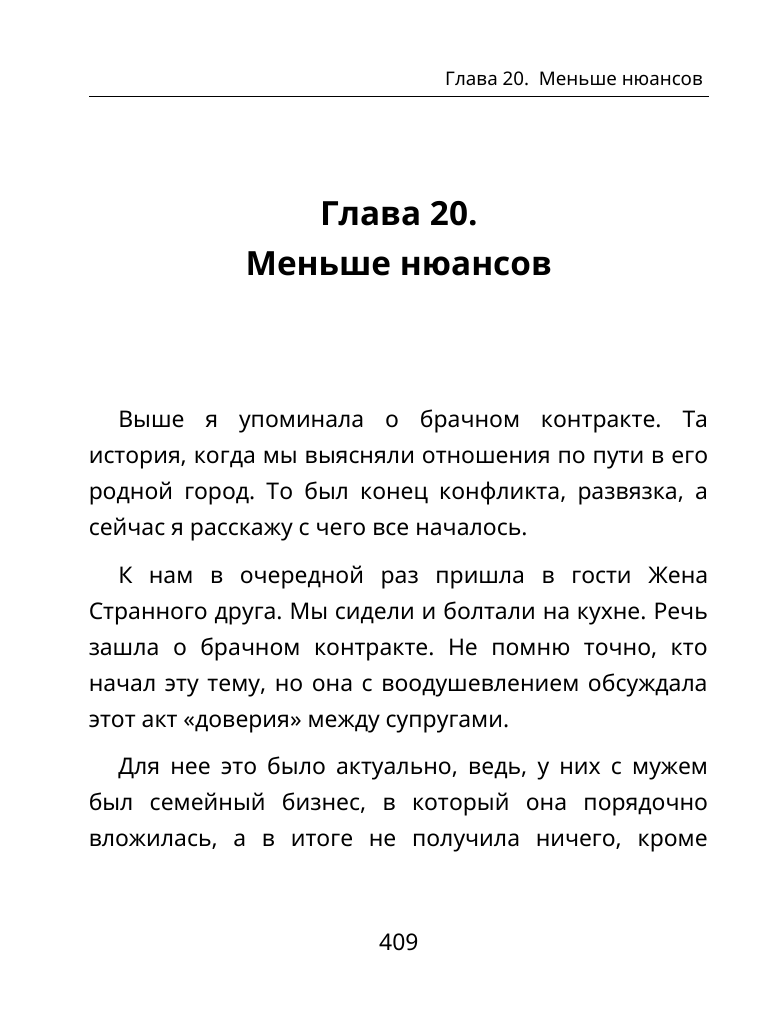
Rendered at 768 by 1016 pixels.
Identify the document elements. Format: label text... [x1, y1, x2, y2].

subtitle Глава 20. Меньше нюансов [88, 185, 709, 285]
text Выше я упоминала о брачном контракте. Та история, когда мы выясняли отношения по пути в его родной город. То был конец конфликта, развязка, а сейчас я расскажу с чего все началось. [88, 403, 709, 542]
text Для нее это было актуально, ведь, у них с мужем был семейный бизнес, в который она порядочно вложилась, а в итоге не получила ничего, кроме [88, 750, 709, 853]
text К нам в очередной раз пришла в гости Жена Странного друга. Мы сидели и болтали на кухне. Речь зашла о брачном контракте. Не помню точно, кто начал эту тему, но она с воодушевлением обсуждала этот акт «доверия» между супругами. [88, 559, 709, 734]
